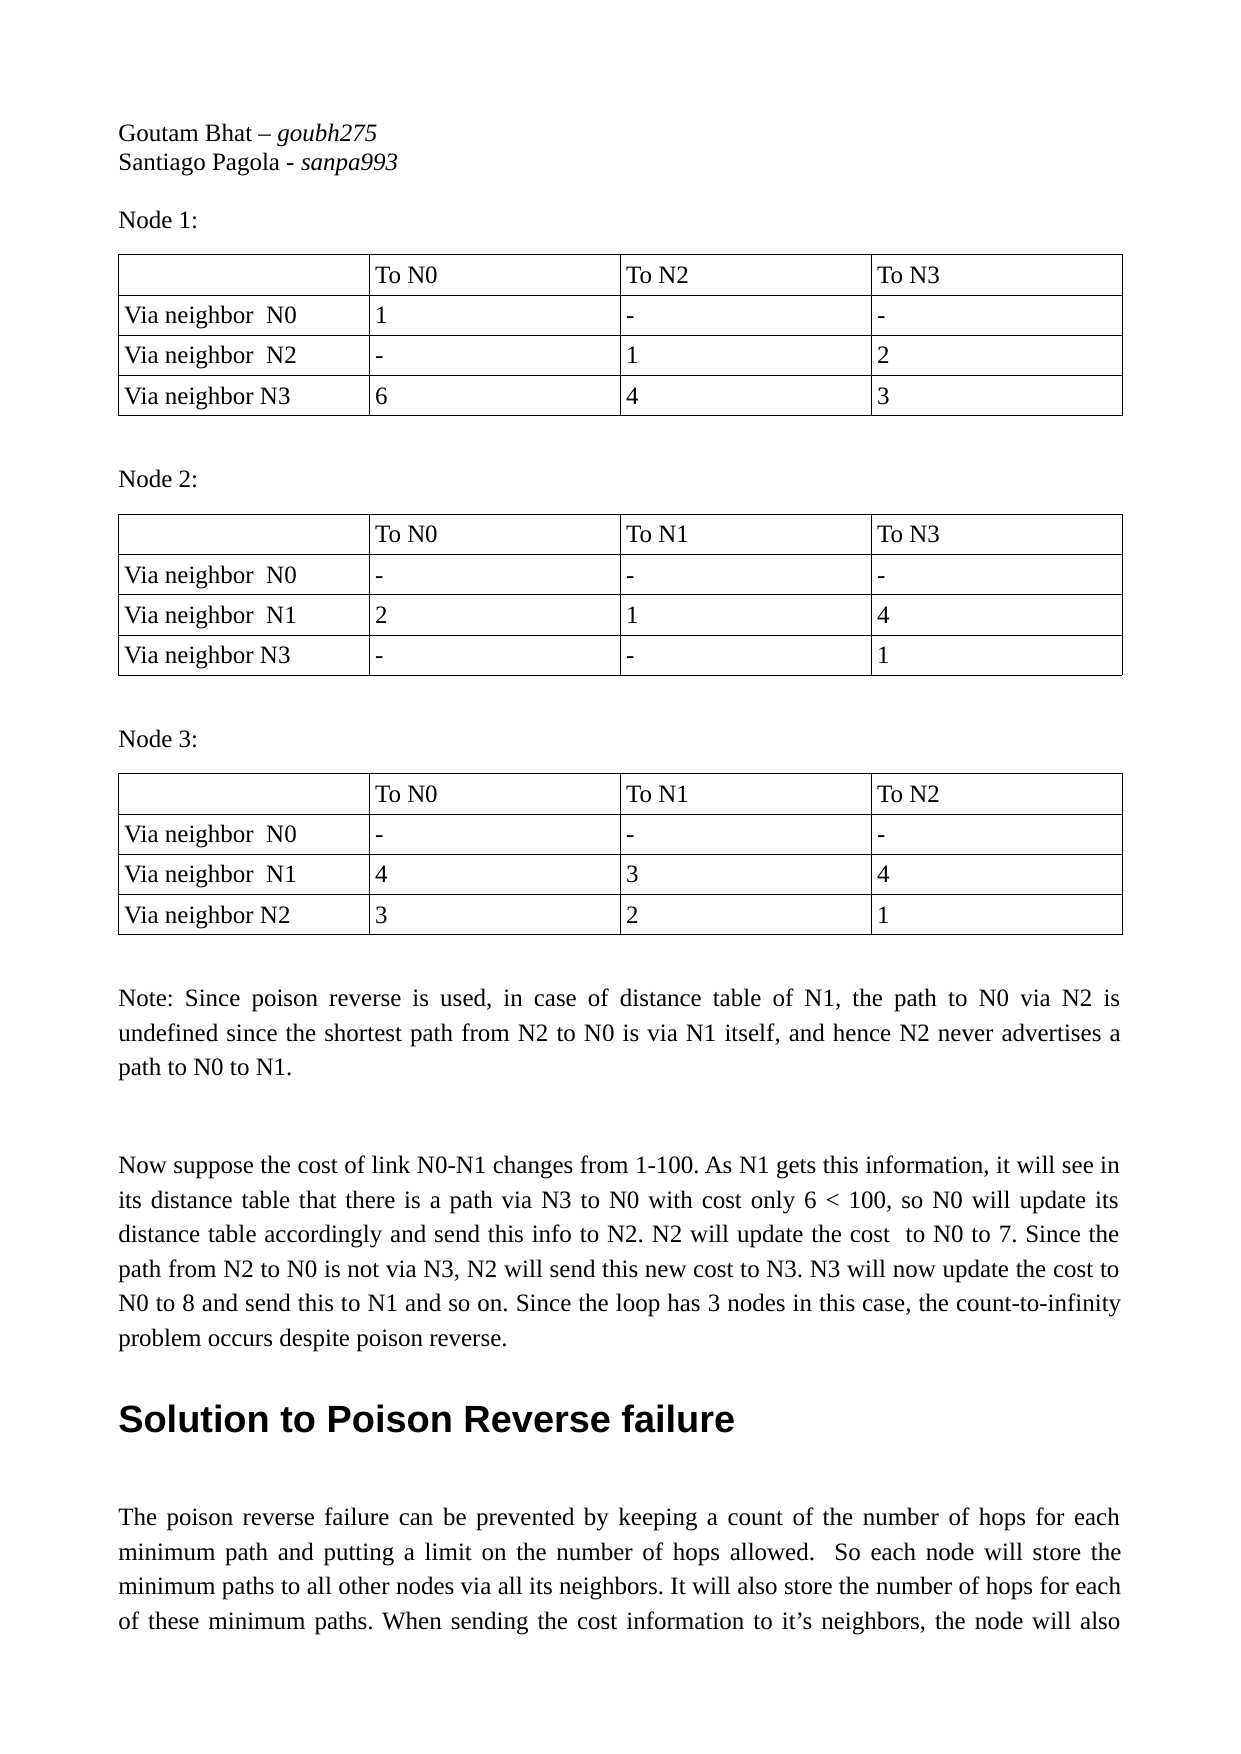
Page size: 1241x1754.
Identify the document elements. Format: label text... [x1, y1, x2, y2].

table_cell 6 [370, 376, 620, 415]
table_cell 3 [621, 855, 871, 894]
text The poison reverse failure can be prevented by keeping a count of the number of hops for each minimum path and putting a limit on the number of hops allowed. So each node will store the minimum paths to all other nodes via all its neighbors. It will also store the number of hops for each of these minimum paths. When sending the cost information to it’s neighbors, the node will also [118, 1502, 1122, 1634]
table_cell 1 [621, 595, 871, 634]
text Node 1: [118, 205, 1122, 234]
table_cell 4 [872, 855, 1122, 894]
text Node 3: [118, 724, 1122, 753]
table_cell 1 [872, 636, 1122, 675]
table_header To N2 [621, 255, 871, 294]
table_header To N3 [872, 255, 1122, 294]
table_cell Via neighbor N3 [119, 636, 369, 675]
table_cell 3 [872, 376, 1122, 415]
table_cell - [872, 296, 1122, 335]
table_cell Via neighbor N2 [119, 895, 369, 934]
table_cell 2 [370, 595, 620, 634]
table_cell Via neighbor N0 [119, 296, 369, 335]
table_cell Via neighbor N2 [119, 336, 369, 375]
table_header [119, 255, 369, 294]
table_header [119, 515, 369, 554]
table_cell - [370, 636, 620, 675]
table_cell - [872, 815, 1122, 854]
table_header To N0 [370, 255, 620, 294]
table_cell - [370, 336, 620, 375]
table_header [119, 774, 369, 813]
subtitle Solution to Poison Reverse failure [118, 1397, 1122, 1441]
table_cell - [370, 555, 620, 594]
table_header To N3 [872, 515, 1122, 554]
table_header To N2 [872, 774, 1122, 813]
table_header To N0 [370, 515, 620, 554]
text Node 2: [118, 464, 1122, 493]
table_header To N0 [370, 774, 620, 813]
table_cell - [621, 815, 871, 854]
table_cell 1 [370, 296, 620, 335]
table_cell - [370, 815, 620, 854]
table_cell 4 [872, 595, 1122, 634]
table_cell Via neighbor N3 [119, 376, 369, 415]
table_cell Via neighbor N0 [119, 555, 369, 594]
table_cell 2 [872, 336, 1122, 375]
table_cell 1 [621, 336, 871, 375]
table_cell - [621, 555, 871, 594]
table_cell Via neighbor N0 [119, 815, 369, 854]
table_cell - [621, 296, 871, 335]
table_cell - [872, 555, 1122, 594]
table_cell 1 [872, 895, 1122, 934]
table_header To N1 [621, 774, 871, 813]
table_cell - [621, 636, 871, 675]
text Now suppose the cost of link N0-N1 changes from 1-100. As N1 gets this information, it will see in its distance table that there is a path via N3 to N0 with cost only 6 < 100, so N0 will update its distance table accordingly and send this info to N2. N2 will update the cost to N0 to 7. Since the path from N2 to N0 is not via N3, N2 will send this new cost to N3. N3 will now update the cost to N0 to 8 and send this to N1 and so on. Since the loop has 3 nodes in this case, the count-to-infinity problem occurs despite poison reverse. [118, 1151, 1122, 1352]
table_cell 4 [621, 376, 871, 415]
table_header To N1 [621, 515, 871, 554]
table_cell Via neighbor N1 [119, 855, 369, 894]
table_cell 3 [370, 895, 620, 934]
text Note: Since poison reverse is used, in case of distance table of N1, the path to N0 via N2 is undefined since the shortest path from N2 to N0 is via N1 itself, and hence N2 never advertises a path to N0 to N1. [118, 983, 1122, 1081]
table_cell 2 [621, 895, 871, 934]
table_cell 4 [370, 855, 620, 894]
table_cell Via neighbor N1 [119, 595, 369, 634]
